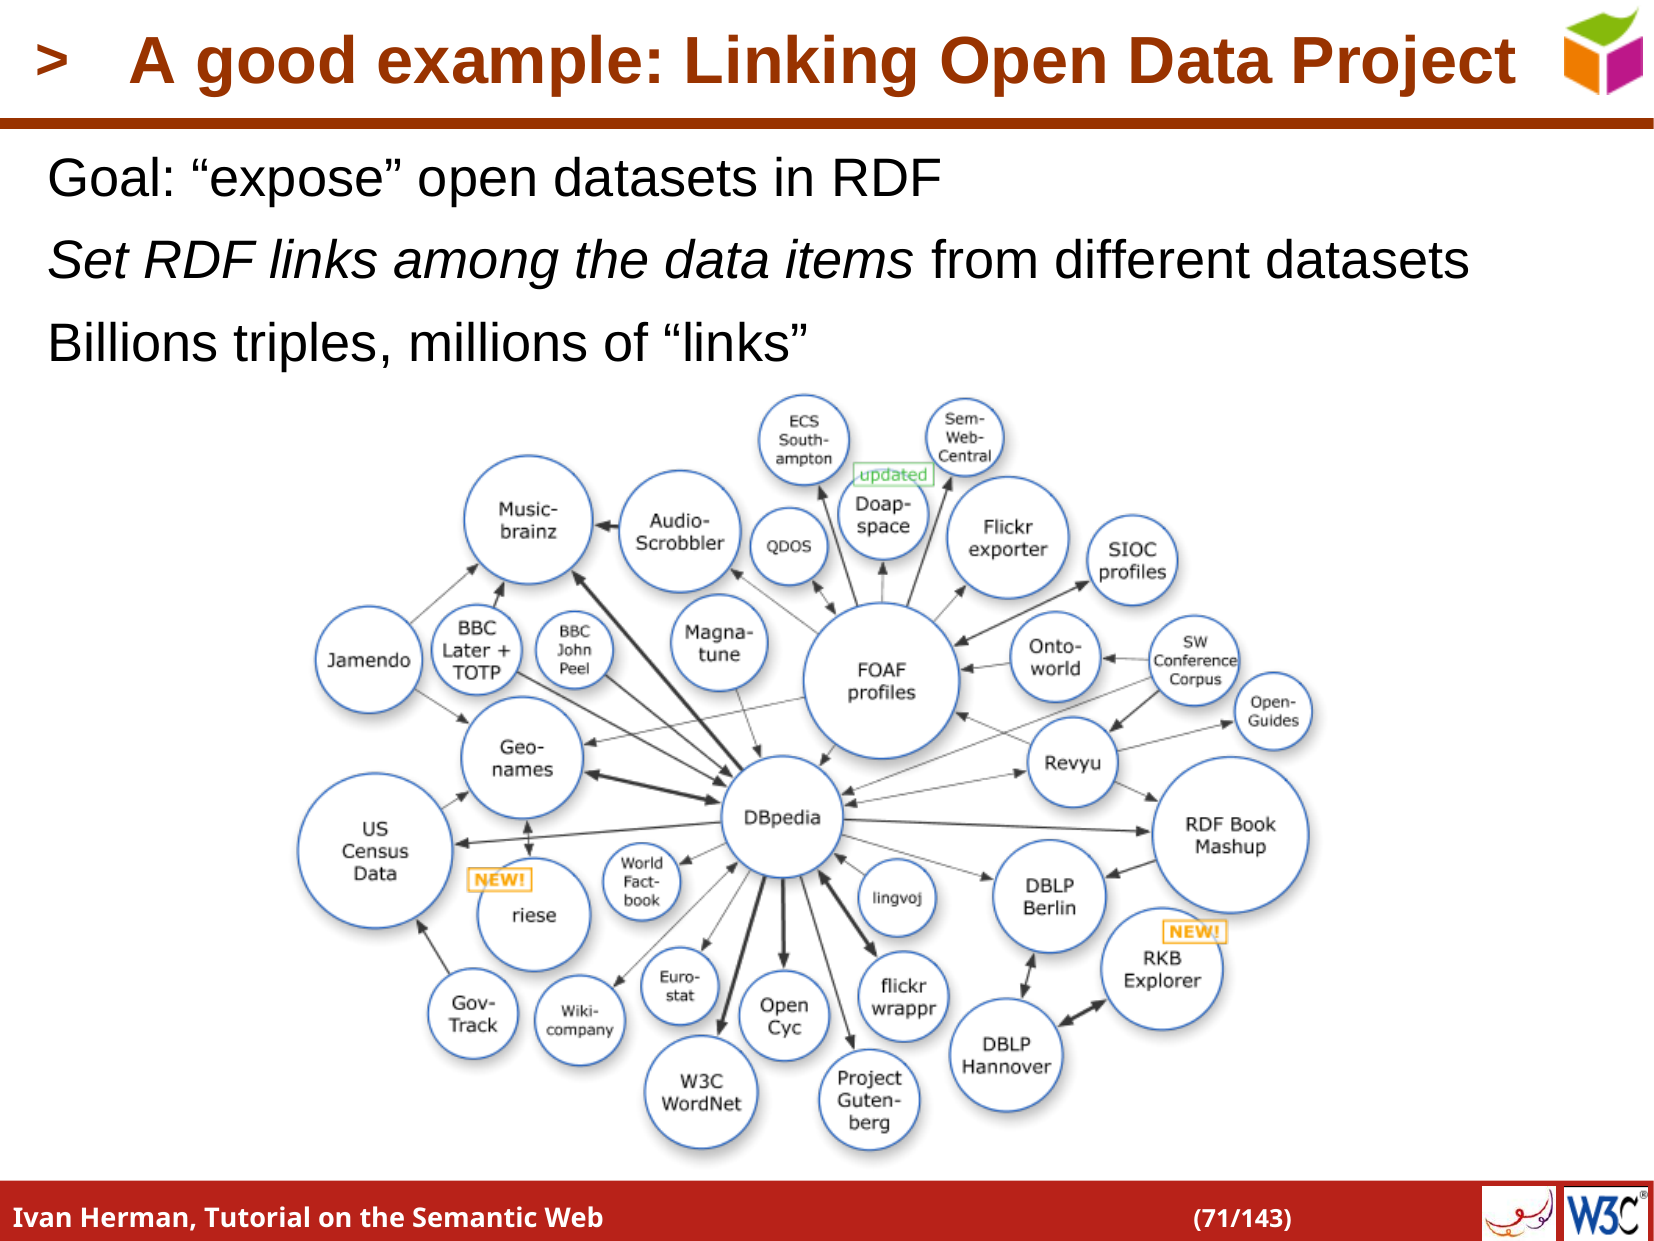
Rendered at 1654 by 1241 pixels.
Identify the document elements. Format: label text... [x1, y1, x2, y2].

picture [270, 370, 1349, 1190]
picture [1482, 1186, 1556, 1241]
picture [1565, 5, 1643, 95]
title A good example: Linking Open Data Project [93, 0, 1565, 119]
picture [1564, 1186, 1648, 1241]
list Goal: “expose” open datasets in RDF Set RDF links among the data items from different datasets Billions triples, millions of “links” [29, 147, 1624, 1134]
